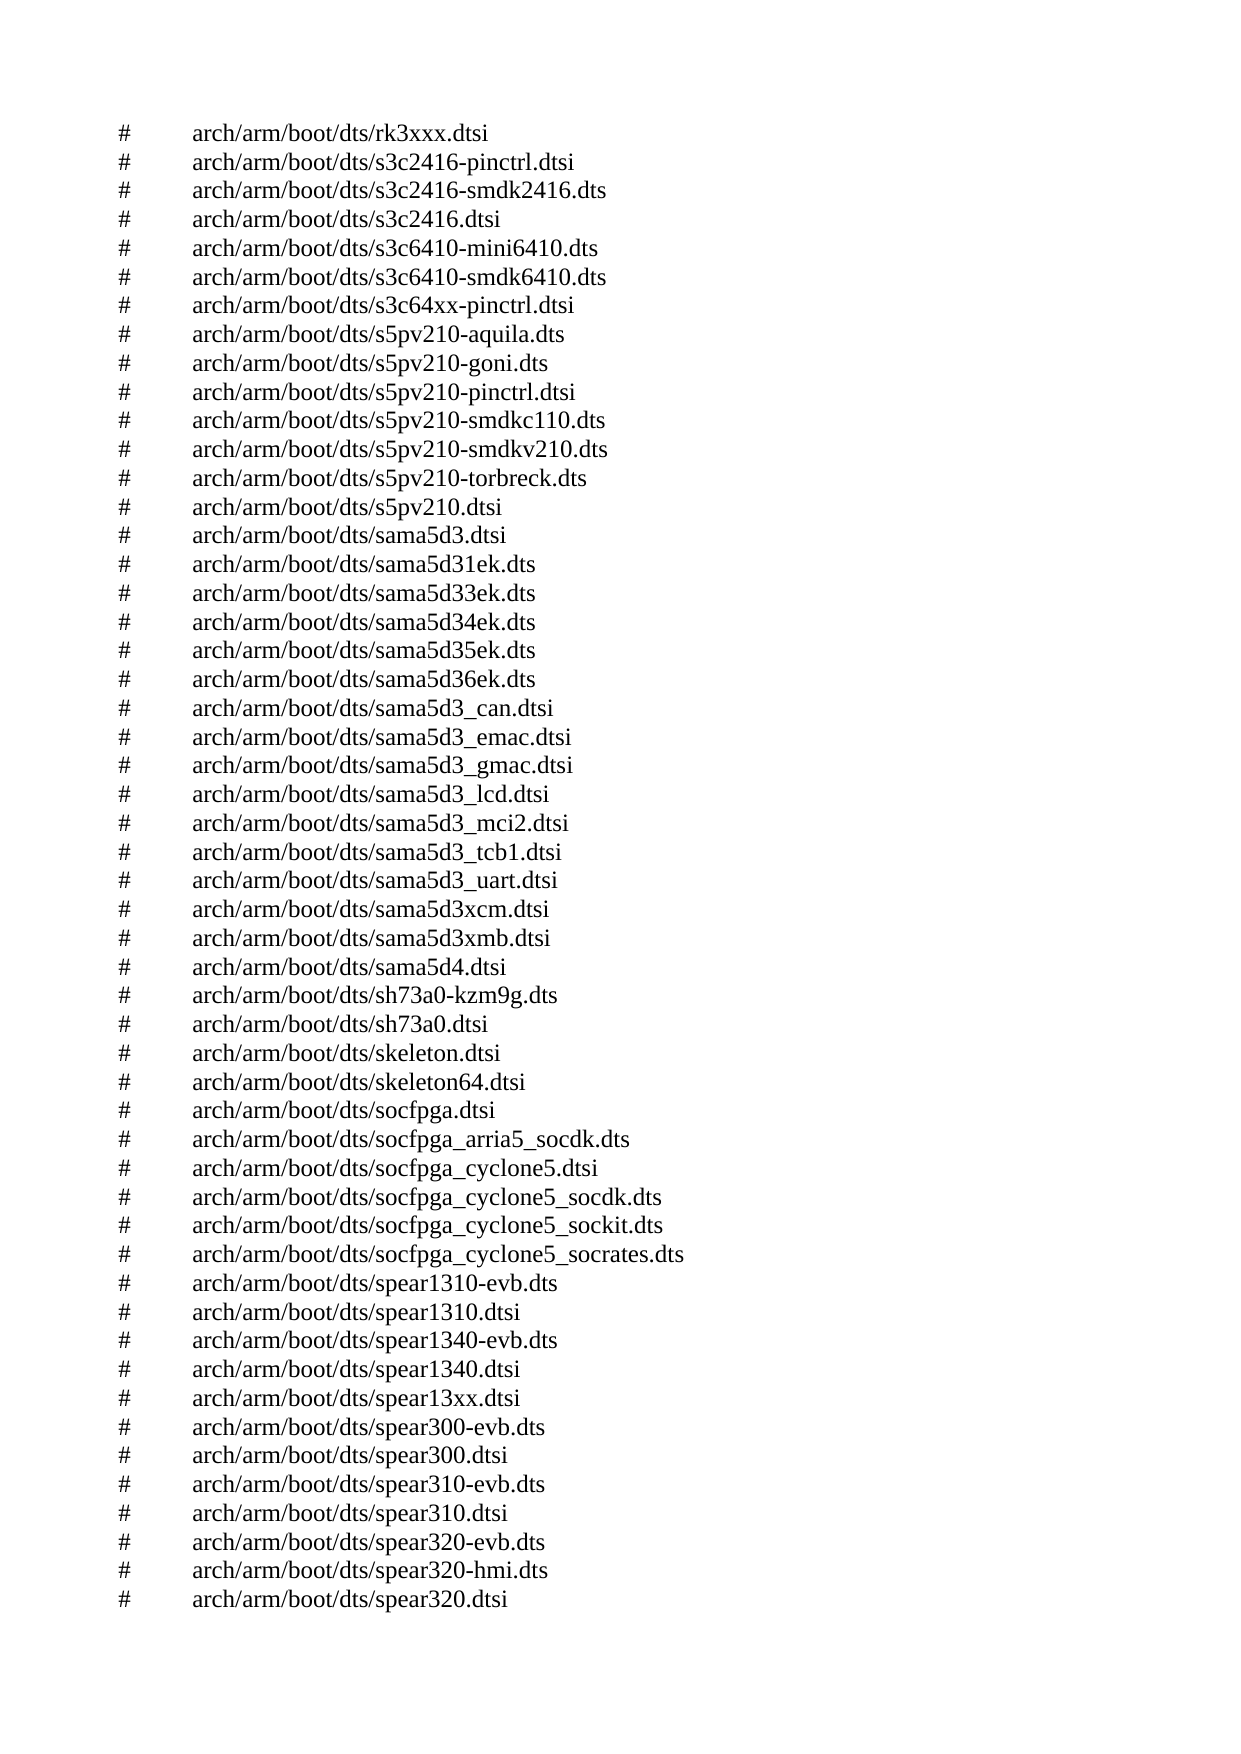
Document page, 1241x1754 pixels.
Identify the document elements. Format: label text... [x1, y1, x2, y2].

text # arch/arm/boot/dts/socfpga_cyclone5.dtsi [118, 1153, 1122, 1182]
text # arch/arm/boot/dts/spear310.dtsi [118, 1498, 1122, 1527]
text # arch/arm/boot/dts/s5pv210.dtsi [118, 492, 1122, 521]
text # arch/arm/boot/dts/sama5d3_emac.dtsi [118, 722, 1122, 751]
text # arch/arm/boot/dts/sama5d3.dtsi [118, 521, 1122, 549]
text # arch/arm/boot/dts/spear1310-evb.dts [118, 1268, 1122, 1297]
text # arch/arm/boot/dts/spear320-evb.dts [118, 1527, 1122, 1556]
text # arch/arm/boot/dts/spear1340-evb.dts [118, 1326, 1122, 1354]
text # arch/arm/boot/dts/spear1340.dtsi [118, 1354, 1122, 1383]
text # arch/arm/boot/dts/spear300-evb.dts [118, 1412, 1122, 1441]
text # arch/arm/boot/dts/sama5d35ek.dts [118, 636, 1122, 664]
text # arch/arm/boot/dts/s3c6410-mini6410.dts [118, 233, 1122, 262]
text # arch/arm/boot/dts/s3c64xx-pinctrl.dtsi [118, 291, 1122, 319]
text # arch/arm/boot/dts/s5pv210-goni.dts [118, 348, 1122, 377]
text # arch/arm/boot/dts/s5pv210-smdkv210.dts [118, 434, 1122, 463]
text # arch/arm/boot/dts/sh73a0.dtsi [118, 1009, 1122, 1038]
text # arch/arm/boot/dts/s5pv210-pinctrl.dtsi [118, 377, 1122, 406]
text # arch/arm/boot/dts/sama5d3_mci2.dtsi [118, 808, 1122, 837]
text # arch/arm/boot/dts/socfpga_arria5_socdk.dts [118, 1124, 1122, 1153]
text # arch/arm/boot/dts/spear310-evb.dts [118, 1469, 1122, 1498]
text # arch/arm/boot/dts/socfpga.dtsi [118, 1096, 1122, 1124]
text # arch/arm/boot/dts/skeleton64.dtsi [118, 1067, 1122, 1096]
text # arch/arm/boot/dts/spear320.dtsi [118, 1584, 1122, 1613]
text # arch/arm/boot/dts/spear13xx.dtsi [118, 1383, 1122, 1412]
text # arch/arm/boot/dts/sama5d4.dtsi [118, 952, 1122, 981]
text # arch/arm/boot/dts/skeleton.dtsi [118, 1038, 1122, 1067]
text # arch/arm/boot/dts/sh73a0-kzm9g.dts [118, 981, 1122, 1009]
text # arch/arm/boot/dts/s5pv210-smdkc110.dts [118, 406, 1122, 434]
text # arch/arm/boot/dts/sama5d3_uart.dtsi [118, 866, 1122, 894]
text # arch/arm/boot/dts/sama5d31ek.dts [118, 549, 1122, 578]
text # arch/arm/boot/dts/s3c2416.dtsi [118, 204, 1122, 233]
text # arch/arm/boot/dts/spear300.dtsi [118, 1441, 1122, 1469]
text # arch/arm/boot/dts/s3c2416-pinctrl.dtsi [118, 147, 1122, 176]
text # arch/arm/boot/dts/sama5d3_can.dtsi [118, 693, 1122, 722]
text # arch/arm/boot/dts/s3c6410-smdk6410.dts [118, 262, 1122, 291]
text # arch/arm/boot/dts/socfpga_cyclone5_socdk.dts [118, 1182, 1122, 1211]
text # arch/arm/boot/dts/s5pv210-aquila.dts [118, 319, 1122, 348]
text # arch/arm/boot/dts/s5pv210-torbreck.dts [118, 463, 1122, 492]
text # arch/arm/boot/dts/sama5d34ek.dts [118, 607, 1122, 636]
text # arch/arm/boot/dts/sama5d33ek.dts [118, 578, 1122, 607]
text # arch/arm/boot/dts/sama5d3xmb.dtsi [118, 923, 1122, 952]
text # arch/arm/boot/dts/socfpga_cyclone5_socrates.dts [118, 1239, 1122, 1268]
text # arch/arm/boot/dts/sama5d3xcm.dtsi [118, 894, 1122, 923]
text # arch/arm/boot/dts/s3c2416-smdk2416.dts [118, 176, 1122, 204]
text # arch/arm/boot/dts/sama5d3_tcb1.dtsi [118, 837, 1122, 866]
text # arch/arm/boot/dts/sama5d3_gmac.dtsi [118, 751, 1122, 779]
text # arch/arm/boot/dts/sama5d36ek.dts [118, 664, 1122, 693]
text # arch/arm/boot/dts/spear1310.dtsi [118, 1297, 1122, 1326]
text # arch/arm/boot/dts/sama5d3_lcd.dtsi [118, 779, 1122, 808]
text # arch/arm/boot/dts/rk3xxx.dtsi [118, 118, 1122, 147]
text # arch/arm/boot/dts/socfpga_cyclone5_sockit.dts [118, 1211, 1122, 1239]
text # arch/arm/boot/dts/spear320-hmi.dts [118, 1556, 1122, 1584]
